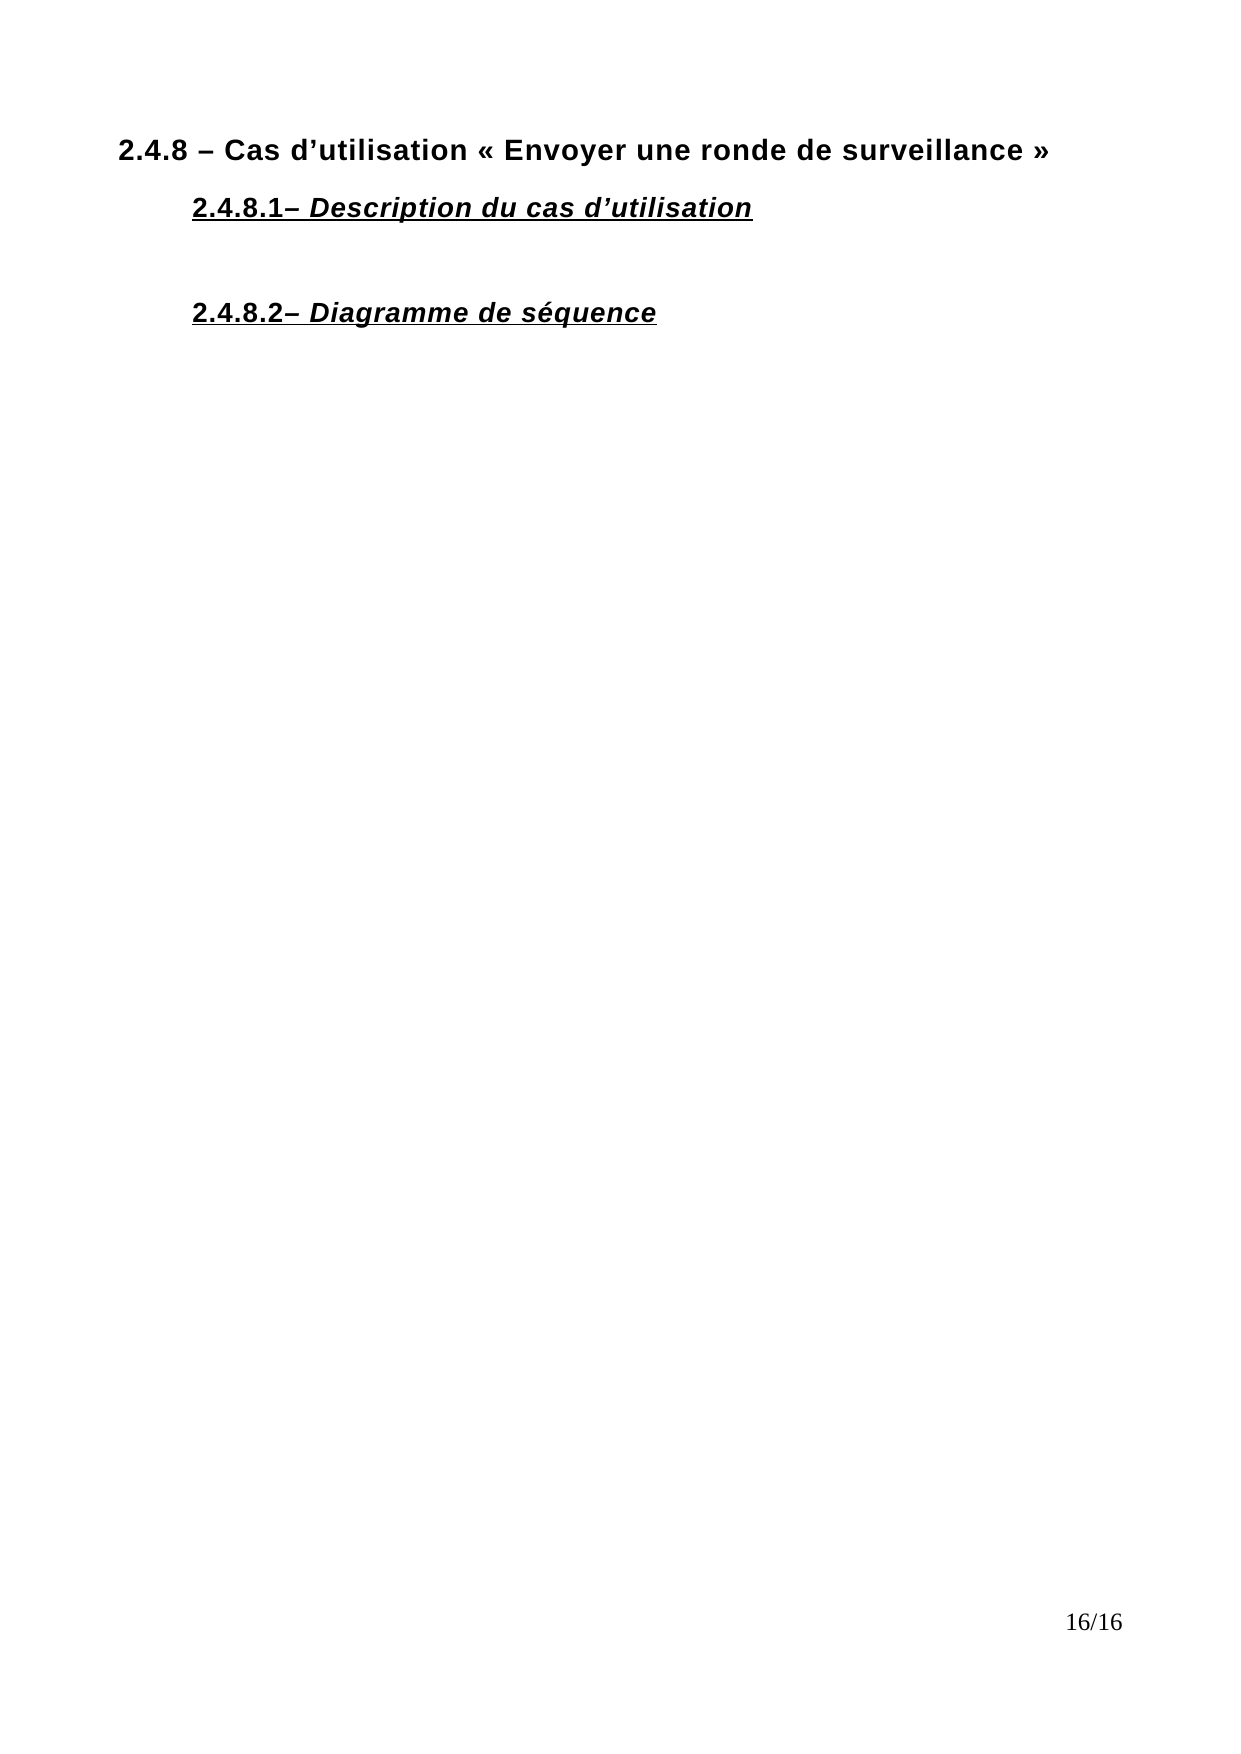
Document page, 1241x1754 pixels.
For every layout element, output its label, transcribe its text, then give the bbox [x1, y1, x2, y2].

subtitle 2.4.8.1– Description du cas d’utilisation [118, 191, 1122, 223]
subtitle 2.4.8 – Cas d’utilisation « Envoyer une ronde de surveillance » [118, 133, 1122, 166]
subtitle 2.4.8.2– Diagramme de séquence [118, 296, 1122, 328]
